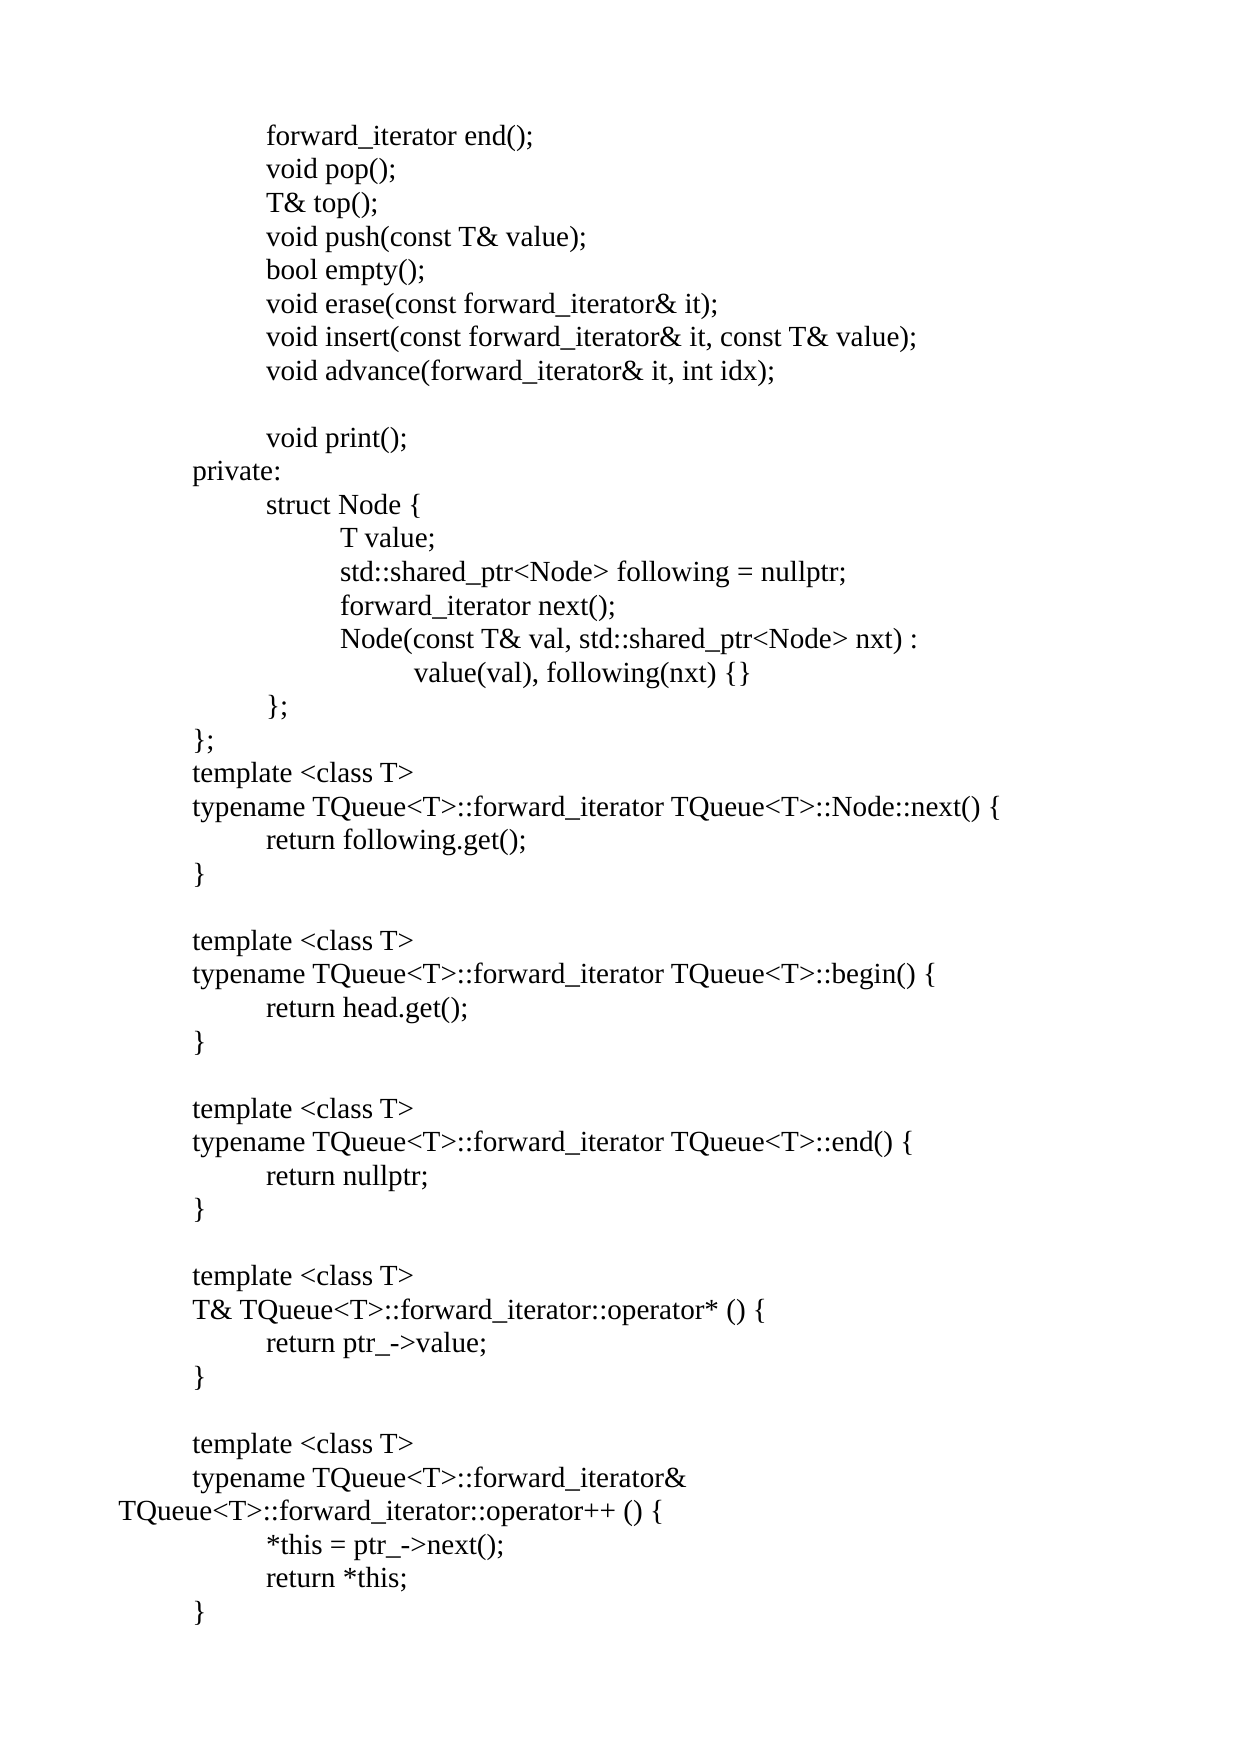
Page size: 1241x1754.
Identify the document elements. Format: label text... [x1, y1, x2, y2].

text void advance(forward_iterator& it, int idx); [118, 353, 1122, 386]
text struct Node { [118, 487, 1122, 521]
text return ptr_->value; [118, 1326, 1122, 1359]
text return nullptr; [118, 1158, 1122, 1191]
text forward_iterator end(); [118, 118, 1122, 152]
text typename TQueue<T>::forward_iterator TQueue<T>::Node::next() { [118, 789, 1122, 822]
text }; [118, 722, 1122, 755]
text std::shared_ptr<Node> following = nullptr; [118, 554, 1122, 588]
text template <class T> [118, 755, 1122, 789]
text return *this; [118, 1560, 1122, 1594]
text void insert(const forward_iterator& it, const T& value); [118, 319, 1122, 353]
text void push(const T& value); [118, 219, 1122, 252]
text }; [118, 688, 1122, 722]
text void erase(const forward_iterator& it); [118, 286, 1122, 319]
text value(val), following(nxt) {} [118, 655, 1122, 688]
text typename TQueue<T>::forward_iterator TQueue<T>::begin() { [118, 957, 1122, 990]
text T& top(); [118, 185, 1122, 219]
text Node(const T& val, std::shared_ptr<Node> nxt) : [118, 621, 1122, 655]
text } [118, 1359, 1122, 1393]
text bool empty(); [118, 252, 1122, 286]
text } [118, 1191, 1122, 1225]
text *this = ptr_->next(); [118, 1527, 1122, 1560]
text private: [118, 453, 1122, 487]
text forward_iterator next(); [118, 588, 1122, 621]
text template <class T> [118, 1091, 1122, 1124]
text void pop(); [118, 152, 1122, 185]
text } [118, 856, 1122, 889]
text void print(); [118, 420, 1122, 453]
text template <class T> [118, 1258, 1122, 1292]
text typename TQueue<T>::forward_iterator& TQueue<T>::forward_iterator::operator++ () { [118, 1460, 1122, 1527]
text return head.get(); [118, 990, 1122, 1024]
text } [118, 1594, 1122, 1627]
text T value; [118, 521, 1122, 554]
text typename TQueue<T>::forward_iterator TQueue<T>::end() { [118, 1124, 1122, 1158]
text T& TQueue<T>::forward_iterator::operator* () { [118, 1292, 1122, 1326]
text template <class T> [118, 1426, 1122, 1460]
text template <class T> [118, 923, 1122, 957]
text } [118, 1024, 1122, 1057]
text return following.get(); [118, 822, 1122, 856]
